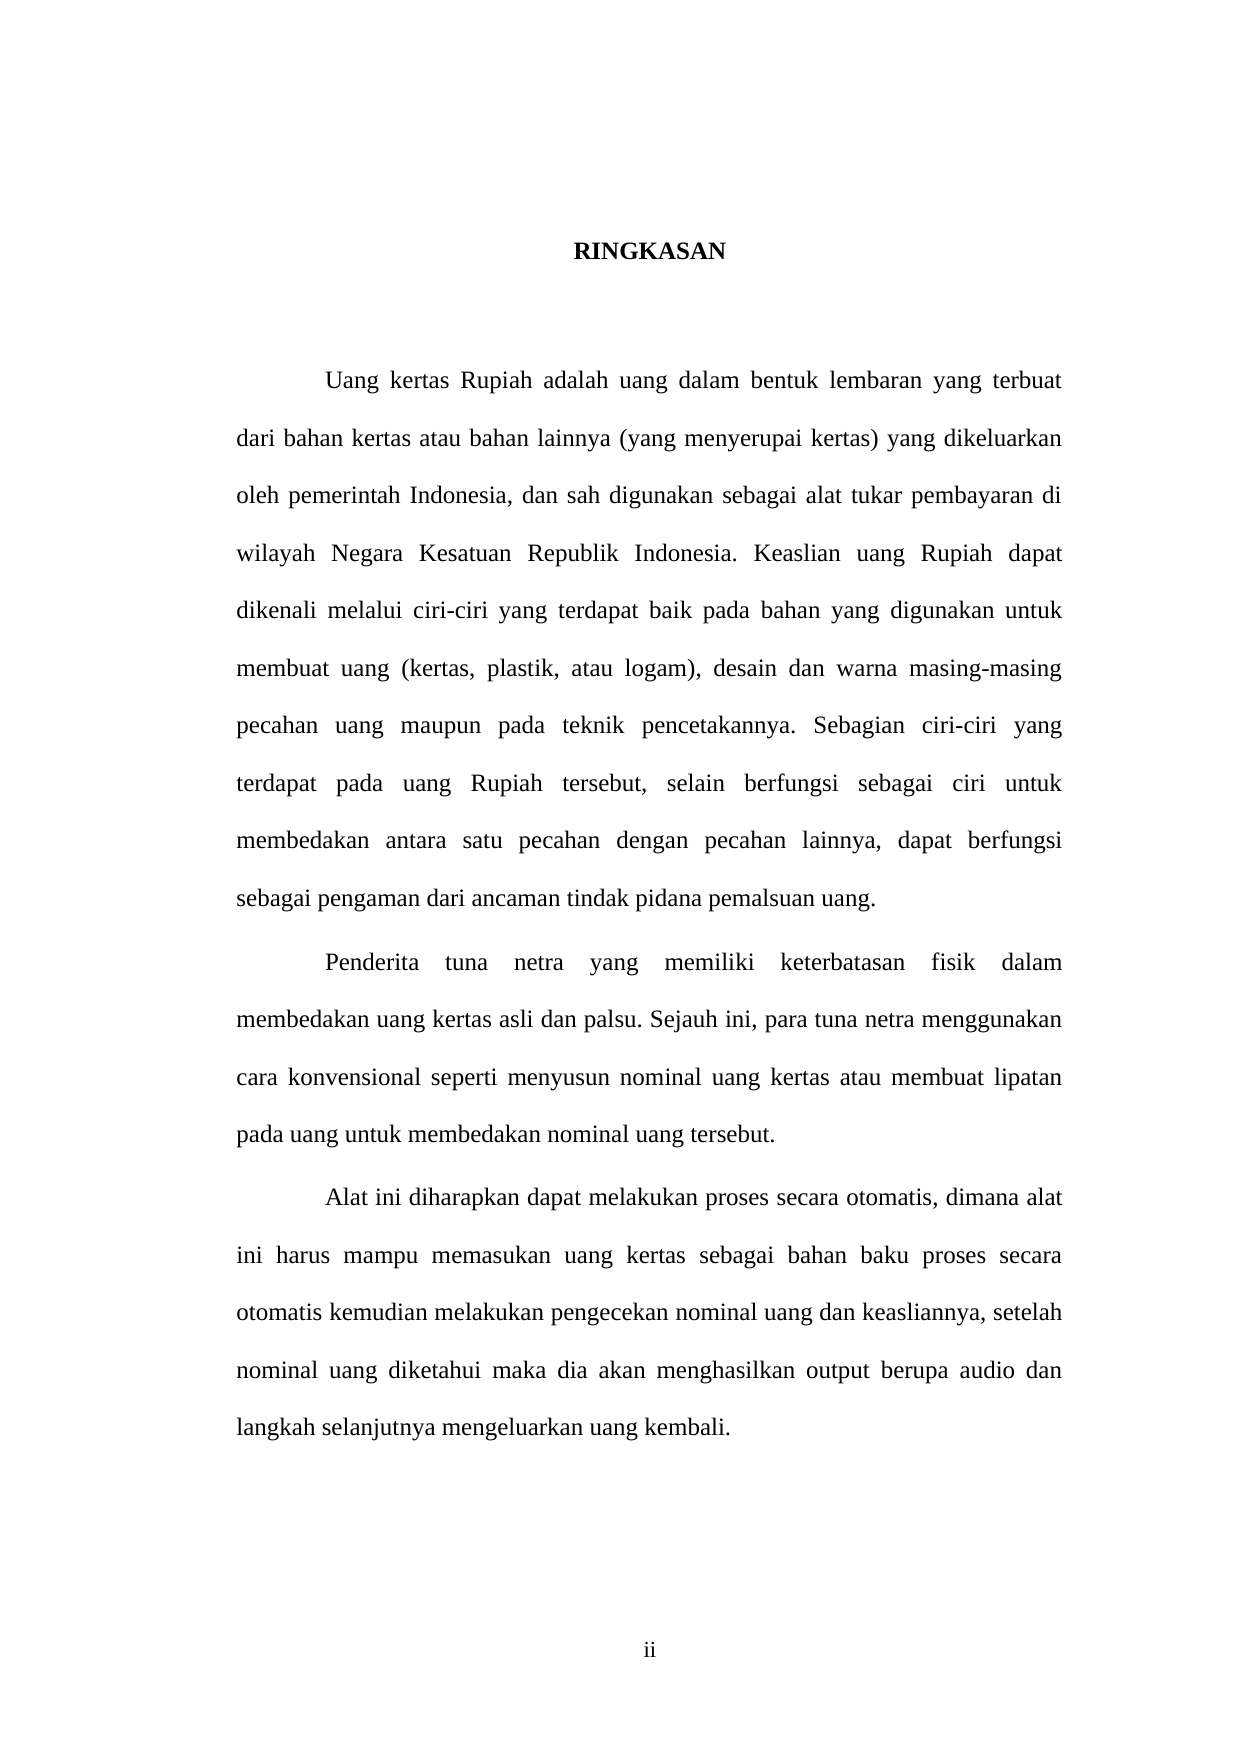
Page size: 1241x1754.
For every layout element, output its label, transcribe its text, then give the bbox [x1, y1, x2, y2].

text Alat ini diharapkan dapat melakukan proses secara otomatis, dimana alat ini harus mampu memasukan uang kertas sebagai bahan baku proses secara otomatis kemudian melakukan pengecekan nominal uang dan keasliannya, setelah nominal uang diketahui maka dia akan menghasilkan output berupa audio dan langkah selanjutnya mengeluarkan uang kembali. [236, 1182, 1063, 1441]
text Penderita tuna netra yang memiliki keterbatasan fisik dalam membedakan uang kertas asli dan palsu. Sejauh ini, para tuna netra menggunakan cara konvensional seperti menyusun nominal uang kertas atau membuat lipatan pada uang untuk membedakan nominal uang tersebut. [236, 947, 1063, 1148]
text Uang kertas Rupiah adalah uang dalam bentuk lembaran yang terbuat dari bahan kertas atau bahan lainnya (yang menyerupai kertas) yang dikeluarkan oleh pemerintah Indonesia, dan sah digunakan sebagai alat tukar pembayaran di wilayah Negara Kesatuan Republik Indonesia. Keaslian uang Rupiah dapat dikenali melalui ciri-ciri yang terdapat baik pada bahan yang digunakan untuk membuat uang (kertas, plastik, atau logam), desain dan warna masing-masing pecahan uang maupun pada teknik pencetakannya. Sebagian ciri-ciri yang terdapat pada uang Rupiah tersebut, selain berfungsi sebagai ciri untuk membedakan antara satu pecahan dengan pecahan lainnya, dapat berfungsi sebagai pengaman dari ancaman tindak pidana pemalsuan uang. [236, 366, 1063, 912]
subtitle RINGKASAN [236, 236, 1063, 265]
